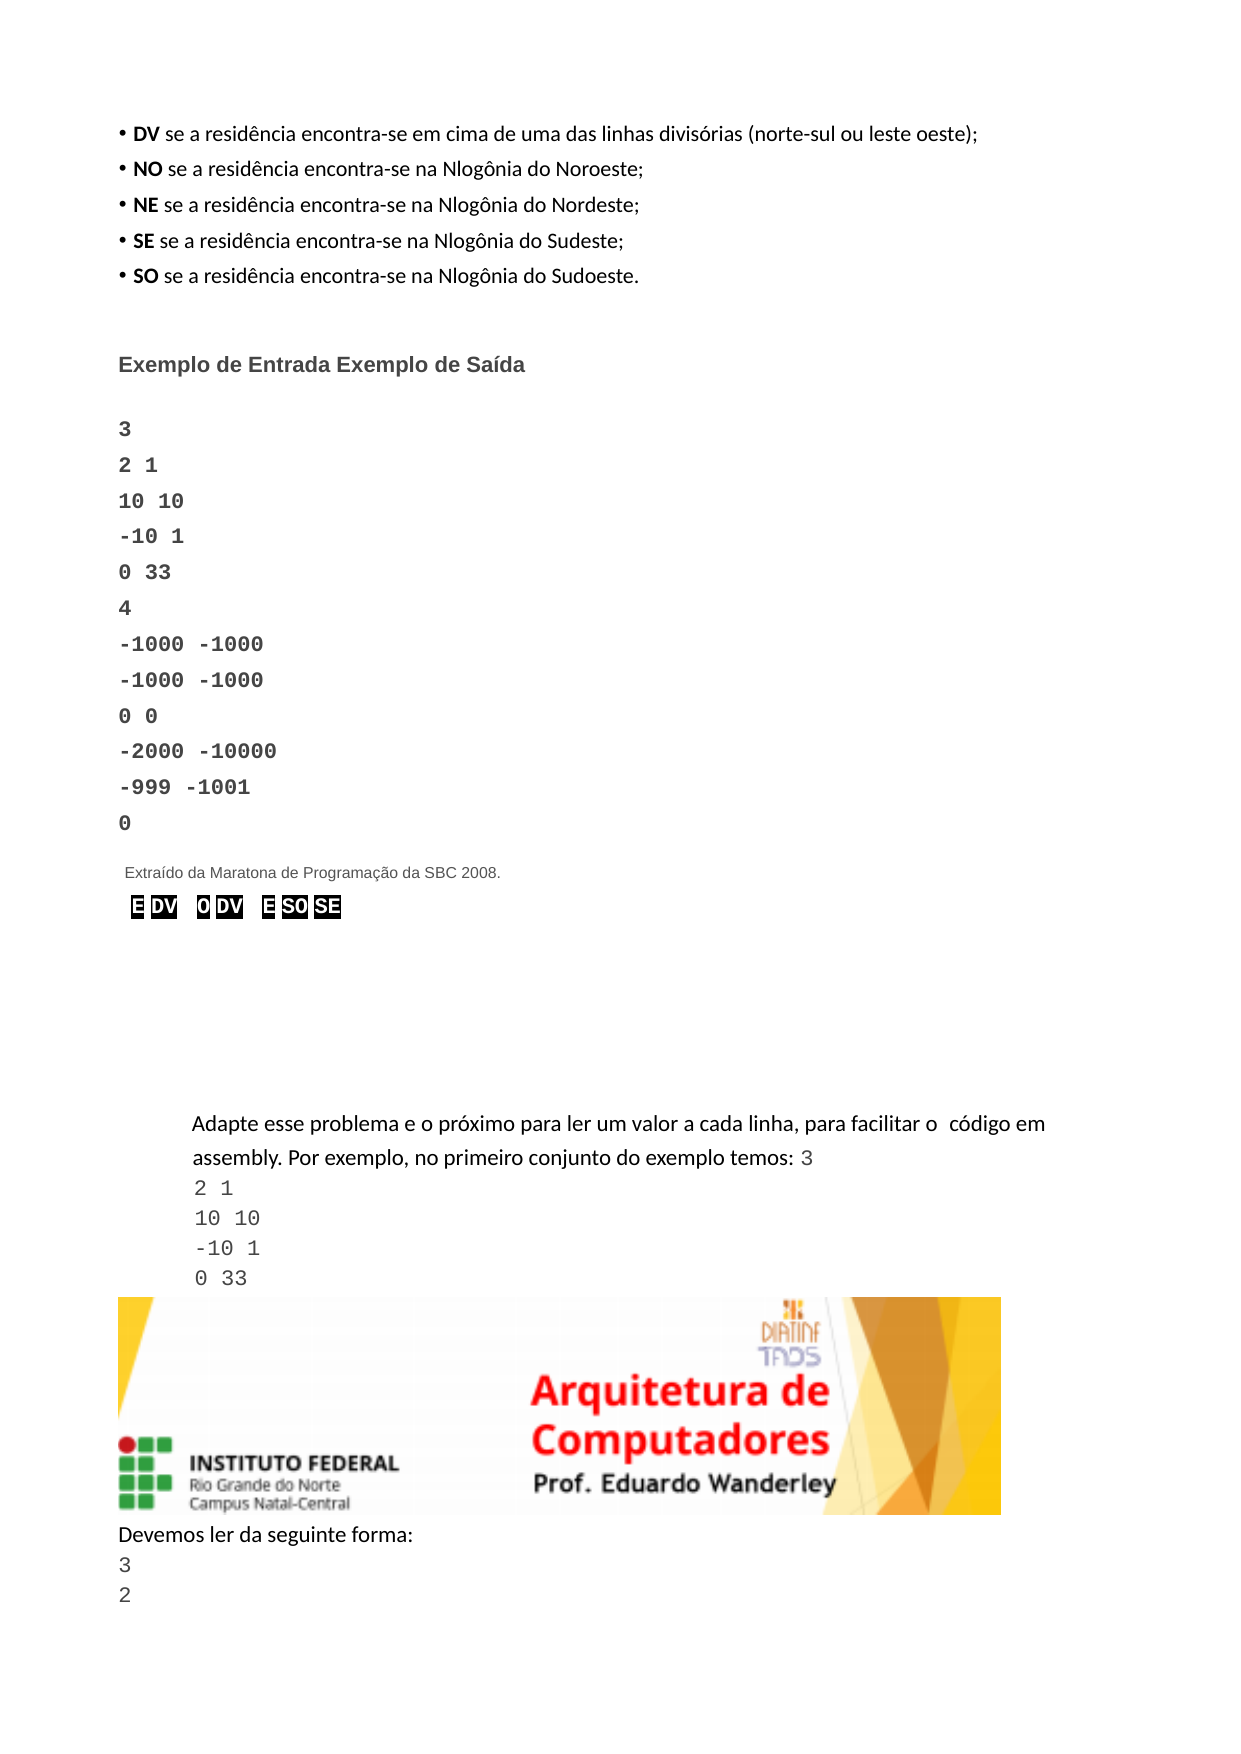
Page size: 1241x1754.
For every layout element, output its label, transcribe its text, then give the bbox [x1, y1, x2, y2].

text 2 1 [118, 449, 1122, 479]
text 0 33 [118, 556, 1122, 586]
text • SE se a residência encontra-se na Nlogônia do Sudeste; [118, 225, 1122, 254]
text -10 1 [194, 1237, 1122, 1262]
text • NO se a residência encontra-se na Nlogônia do Noroeste; [118, 153, 1122, 182]
text NE DV NO DV NE SO SE [118, 890, 1122, 919]
text -999 -1001 [118, 771, 1122, 801]
text -1000 -1000 [118, 628, 1122, 658]
text • SO se a residência encontra-se na Nlogônia do Sudoeste. [118, 260, 1122, 289]
text Extraído da Maratona de Programação da SBC 2008. [118, 855, 1122, 884]
text 2 1 [194, 1177, 1122, 1202]
text Devemos ler da seguinte forma: [118, 1520, 1122, 1548]
text -2000 -10000 [118, 736, 1122, 765]
text -1000 -1000 [118, 664, 1122, 694]
text Adapte esse problema e o próximo para ler um valor a cada linha, para facilitar o código em assembly. Por exemplo, no primeiro conjunto do exemplo temos: 3 [192, 1109, 1061, 1172]
text Exemplo de Entrada Exemplo de Saída [118, 352, 1122, 377]
text 3 [118, 1554, 1122, 1579]
text 0 0 [118, 700, 1122, 729]
text 0 [118, 807, 1122, 837]
text 0 33 [194, 1267, 1122, 1292]
text 3 [118, 413, 1122, 443]
text • DV se a residência encontra-se em cima de uma das linhas divisórias (norte-sul ou leste oeste); [118, 118, 1122, 147]
text 2 [118, 1584, 1122, 1609]
picture [118, 1297, 1001, 1515]
text 4 [118, 592, 1122, 622]
text • NE se a residência encontra-se na Nlogônia do Nordeste; [118, 189, 1122, 218]
text -10 1 [118, 521, 1122, 550]
text 10 10 [118, 485, 1122, 514]
text 10 10 [194, 1207, 1122, 1232]
